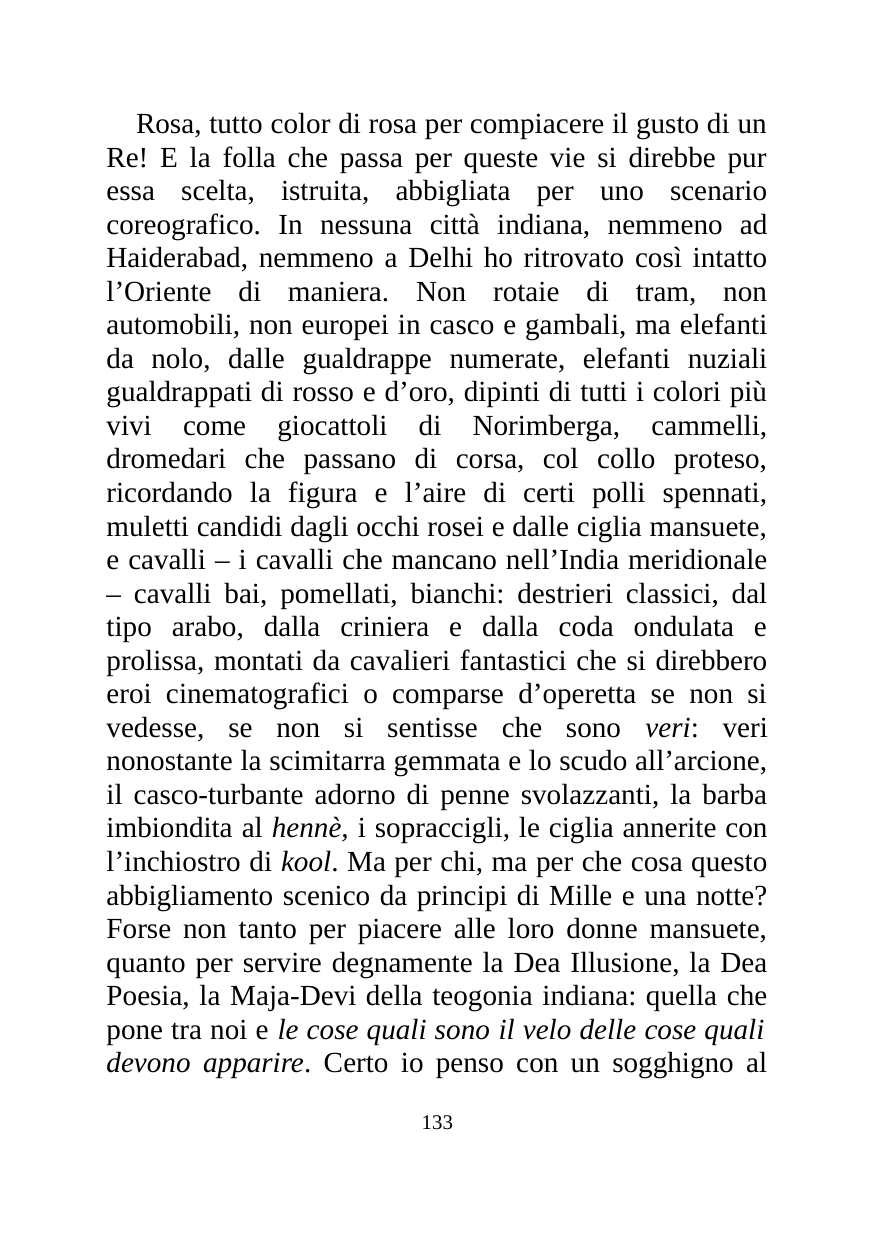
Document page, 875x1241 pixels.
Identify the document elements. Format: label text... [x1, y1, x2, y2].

text Rosa, tutto color di rosa per compiacere il gusto di un Re! E la folla che passa per queste vie si direbbe pur essa scelta, istruita, abbigliata per uno scenario coreografico. In nessuna città indiana, nemmeno ad Haiderabad, nemmeno a Delhi ho ritrovato così intatto l’Oriente di maniera. Non rotaie di tram, non automobili, non europei in casco e gambali, ma elefanti da nolo, dalle gualdrappe numerate, elefanti nuziali gualdrappati di rosso e d’oro, dipinti di tutti i colori più vivi come giocattoli di Norimberga, cammelli, dromedari che passano di corsa, col collo proteso, ricordando la figura e l’aire di certi polli spennati, muletti candidi dagli occhi rosei e dalle ciglia mansuete, e cavalli – i cavalli che mancano nell’India meridionale – cavalli bai, pomellati, bianchi: destrieri classici, dal tipo arabo, dalla criniera e dalla coda ondulata e prolissa, montati da cavalieri fantastici che si direbbero eroi cinematografici o comparse d’operetta se non si vedesse, se non si sentisse che sono veri: veri nonostante la scimitarra gemmata e lo scudo all’arcione, il casco-turbante adorno di penne svolazzanti, la barba imbiondita al hennè, i sopraccigli, le ciglia annerite con l’inchiostro di kool. Ma per chi, ma per che cosa questo abbigliamento scenico da principi di Mille e una notte? Forse non tanto per piacere alle loro donne mansuete, quanto per servire degnamente la Dea Illusione, la Dea Poesia, la Maja-Devi della teogonia indiana: quella che pone tra noi e le cose quali sono il velo delle cose quali devono apparire. Certo io penso con un sogghigno al [106, 106, 768, 1079]
